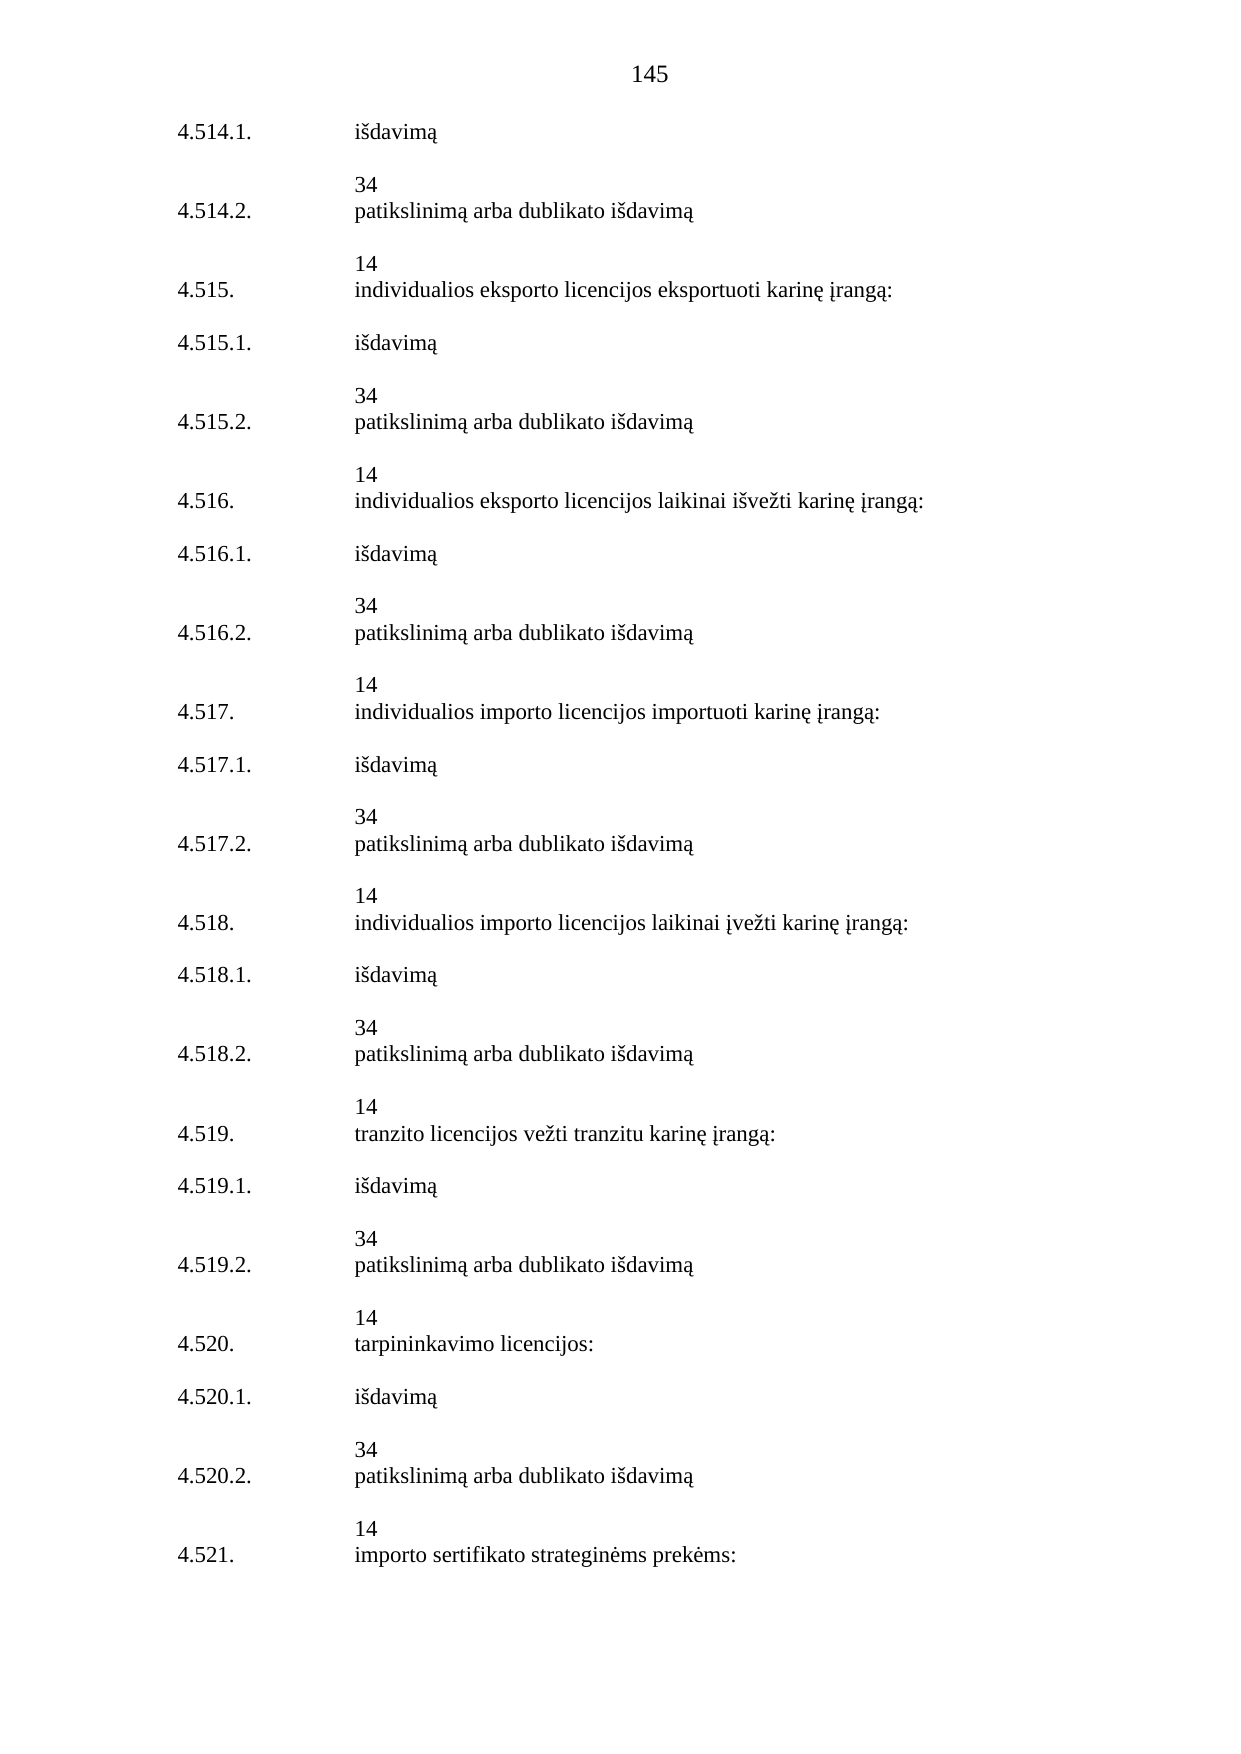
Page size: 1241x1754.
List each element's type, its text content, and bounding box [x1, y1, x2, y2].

text 4.516.1. išdavimą 34 [177, 540, 974, 619]
text 4.520.1. išdavimą 34 [177, 1383, 974, 1462]
text 4.515.1. išdavimą 34 [177, 329, 974, 408]
text 4.519.2. patikslinimą arba dublikato išdavimą 14 [177, 1251, 974, 1330]
text 4.517. individualios importo licencijos importuoti karinę įrangą: [177, 698, 974, 751]
text 4.514.1. išdavimą 34 [177, 118, 974, 197]
text 4.517.2. patikslinimą arba dublikato išdavimą 14 [177, 830, 974, 909]
text 4.520.2. patikslinimą arba dublikato išdavimą 14 [177, 1462, 974, 1541]
text 4.517.1. išdavimą 34 [177, 751, 974, 830]
text 4.518.2. patikslinimą arba dublikato išdavimą 14 [177, 1041, 974, 1119]
text 4.519.1. išdavimą 34 [177, 1172, 974, 1251]
text 4.518. individualios importo licencijos laikinai įvežti karinę įrangą: [177, 909, 974, 961]
text 4.515. individualios eksporto licencijos eksportuoti karinę įrangą: [177, 276, 974, 329]
text 4.520. tarpininkavimo licencijos: [177, 1330, 974, 1383]
text 4.516. individualios eksporto licencijos laikinai išvežti karinę įrangą: [177, 487, 974, 540]
text 4.521. importo sertifikato strateginėms prekėms: [177, 1541, 974, 1594]
text 4.516.2. patikslinimą arba dublikato išdavimą 14 [177, 619, 974, 698]
text 4.515.2. patikslinimą arba dublikato išdavimą 14 [177, 408, 974, 487]
text 4.514.2. patikslinimą arba dublikato išdavimą 14 [177, 197, 974, 276]
text 4.519. tranzito licencijos vežti tranzitu karinę įrangą: [177, 1119, 974, 1172]
text 4.518.1. išdavimą 34 [177, 961, 974, 1041]
